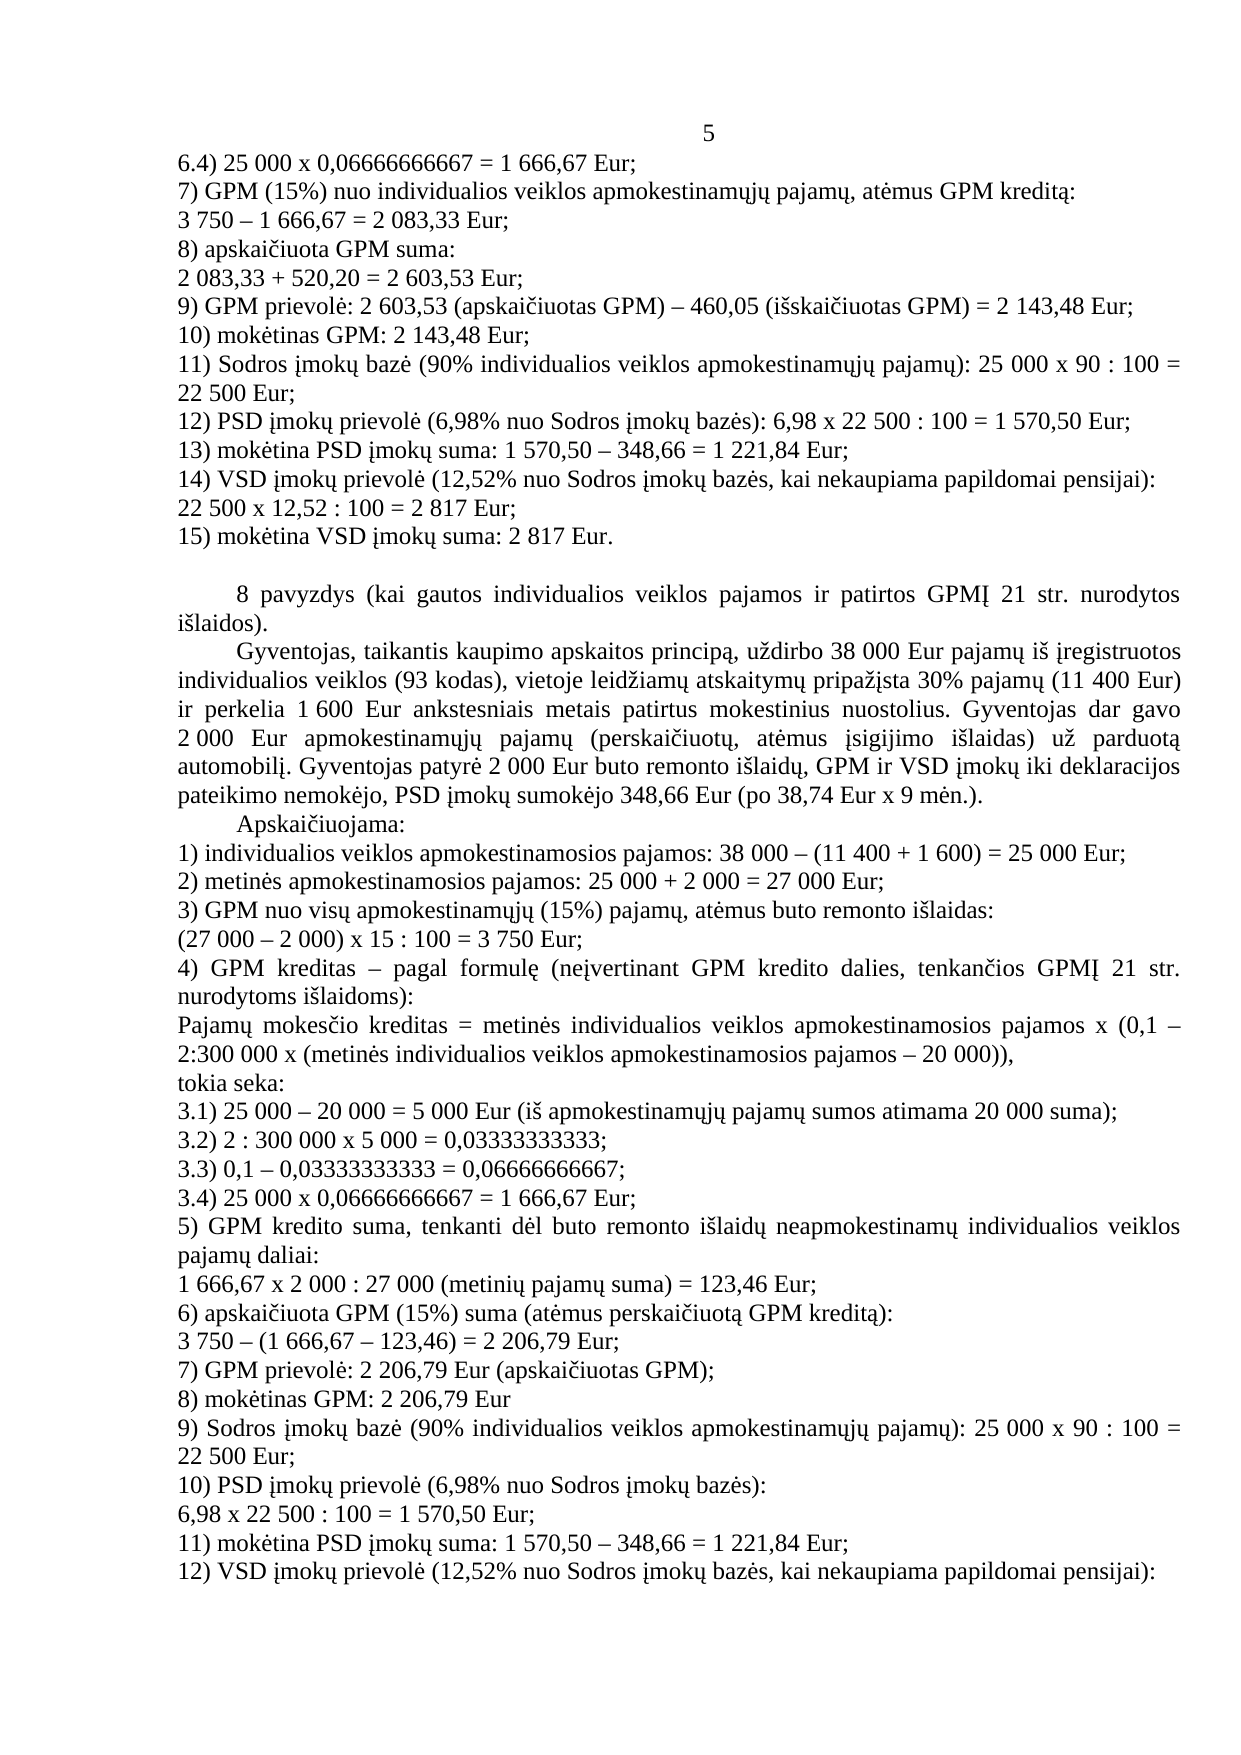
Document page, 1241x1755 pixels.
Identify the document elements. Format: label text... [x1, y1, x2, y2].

text 6) apskaičiuota GPM (15%) suma (atėmus perskaičiuotą GPM kreditą): [177, 1298, 1181, 1326]
text 22 500 x 12,52 : 100 = 2 817 Eur; [177, 493, 1181, 521]
text 3.1) 25 000 – 20 000 = 5 000 Eur (iš apmokestinamųjų pajamų sumos atimama 20 000 suma); [177, 1096, 1181, 1125]
text 9) GPM prievolė: 2 603,53 (apskaičiuotas GPM) – 460,05 (išskaičiuotas GPM) = 2 143,48 Eur; [177, 291, 1181, 320]
text 8) apskaičiuota GPM suma: [177, 234, 1181, 263]
text 14) VSD įmokų prievolė (12,52% nuo Sodros įmokų bazės, kai nekaupiama papildomai pensijai): [177, 464, 1181, 493]
text (27 000 – 2 000) x 15 : 100 = 3 750 Eur; [177, 924, 1181, 953]
text 10) mokėtinas GPM: 2 143,48 Eur; [177, 320, 1181, 349]
text 6,98 x 22 500 : 100 = 1 570,50 Eur; [177, 1499, 1181, 1528]
text 6.4) 25 000 x 0,06666666667 = 1 666,67 Eur; [177, 148, 1181, 176]
text 8) mokėtinas GPM: 2 206,79 Eur [177, 1384, 1181, 1413]
text 3.4) 25 000 x 0,06666666667 = 1 666,67 Eur; [177, 1183, 1181, 1211]
text 3 750 – 1 666,67 = 2 083,33 Eur; [177, 205, 1181, 234]
text 9) Sodros įmokų bazė (90% individualios veiklos apmokestinamųjų pajamų): 25 000 x 90 : 100 = 22 500 Eur; [177, 1413, 1181, 1470]
text tokia seka: [177, 1068, 1181, 1096]
text 3.2) 2 : 300 000 x 5 000 = 0,03333333333; [177, 1125, 1181, 1154]
text Gyventojas, taikantis kaupimo apskaitos principą, uždirbo 38 000 Eur pajamų iš įregistruotos individualios veiklos (93 kodas), vietoje leidžiamų atskaitymų pripažįsta 30% pajamų (11 400 Eur) ir perkelia 1 600 Eur ankstesniais metais patirtus mokestinius nuostolius. Gyventojas dar gavo 2 000 Eur apmokestinamųjų pajamų (perskaičiuotų, atėmus įsigijimo išlaidas) už parduotą automobilį. Gyventojas patyrė 2 000 Eur buto remonto išlaidų, GPM ir VSD įmokų iki deklaracijos pateikimo nemokėjo, PSD įmokų sumokėjo 348,66 Eur (po 38,74 Eur x 9 mėn.). [177, 636, 1181, 809]
text 11) Sodros įmokų bazė (90% individualios veiklos apmokestinamųjų pajamų): 25 000 x 90 : 100 = 22 500 Eur; [177, 349, 1181, 406]
text 11) mokėtina PSD įmokų suma: 1 570,50 – 348,66 = 1 221,84 Eur; [177, 1528, 1181, 1556]
text 3 750 – (1 666,67 – 123,46) = 2 206,79 Eur; [177, 1326, 1181, 1355]
text 8 pavyzdys (kai gautos individualios veiklos pajamos ir patirtos GPMĮ 21 str. nurodytos išlaidos). [177, 579, 1181, 636]
text 7) GPM (15%) nuo individualios veiklos apmokestinamųjų pajamų, atėmus GPM kreditą: [177, 176, 1181, 205]
text 7) GPM prievolė: 2 206,79 Eur (apskaičiuotas GPM); [177, 1355, 1181, 1384]
text 5) GPM kredito suma, tenkanti dėl buto remonto išlaidų neapmokestinamų individualios veiklos pajamų daliai: [177, 1211, 1181, 1269]
text 12) PSD įmokų prievolė (6,98% nuo Sodros įmokų bazės): 6,98 x 22 500 : 100 = 1 570,50 Eur; [177, 406, 1181, 435]
text 15) mokėtina VSD įmokų suma: 2 817 Eur. [177, 521, 1181, 550]
text 13) mokėtina PSD įmokų suma: 1 570,50 – 348,66 = 1 221,84 Eur; [177, 435, 1181, 464]
text 3) GPM nuo visų apmokestinamųjų (15%) pajamų, atėmus buto remonto išlaidas: [177, 895, 1181, 924]
text Pajamų mokesčio kreditas = metinės individualios veiklos apmokestinamosios pajamos x (0,1 – 2:300 000 x (metinės individualios veiklos apmokestinamosios pajamos – 20 000)), [177, 1010, 1181, 1068]
text 1 666,67 x 2 000 : 27 000 (metinių pajamų suma) = 123,46 Eur; [177, 1269, 1181, 1298]
text 4) GPM kreditas – pagal formulę (neįvertinant GPM kredito dalies, tenkančios GPMĮ 21 str. nurodytoms išlaidoms): [177, 953, 1181, 1010]
text Apskaičiuojama: [177, 809, 1181, 838]
text 3.3) 0,1 – 0,03333333333 = 0,06666666667; [177, 1154, 1181, 1183]
text 10) PSD įmokų prievolė (6,98% nuo Sodros įmokų bazės): [177, 1470, 1181, 1499]
text 2) metinės apmokestinamosios pajamos: 25 000 + 2 000 = 27 000 Eur; [177, 866, 1181, 895]
text 1) individualios veiklos apmokestinamosios pajamos: 38 000 – (11 400 + 1 600) = 25 000 Eur; [177, 838, 1181, 866]
text 12) VSD įmokų prievolė (12,52% nuo Sodros įmokų bazės, kai nekaupiama papildomai pensijai): [177, 1556, 1181, 1585]
text 2 083,33 + 520,20 = 2 603,53 Eur; [177, 263, 1181, 291]
